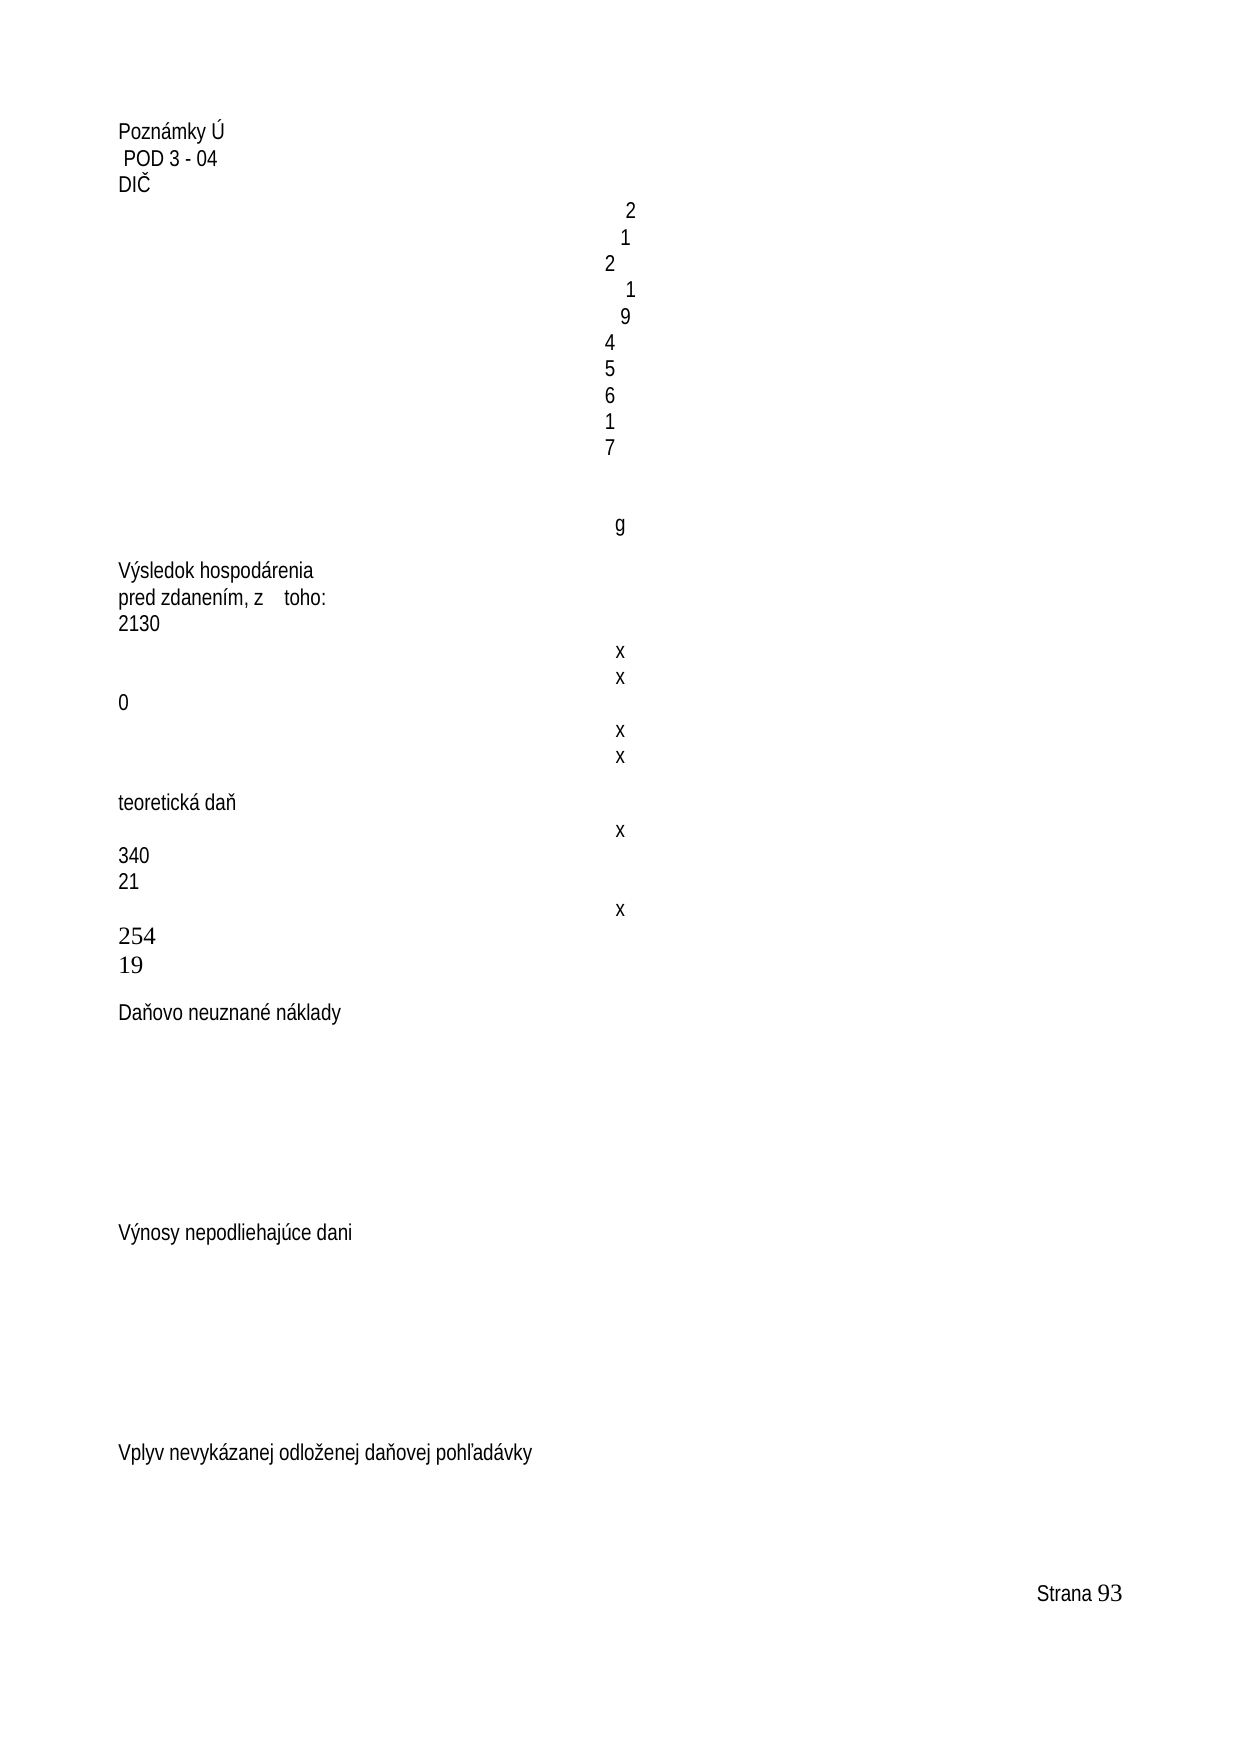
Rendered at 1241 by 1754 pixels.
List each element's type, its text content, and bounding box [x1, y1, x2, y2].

text g [118, 510, 1122, 537]
text 21 [118, 868, 1122, 894]
text Daňovo neuznané náklady [118, 999, 1122, 1026]
text x [118, 894, 1122, 921]
text Vplyv nevykázanej odloženej daňovej pohľadávky [118, 1439, 1122, 1465]
text x [118, 816, 1122, 842]
text 340 [118, 842, 1122, 868]
text Výnosy nepodliehajúce dani [118, 1219, 1122, 1245]
text 0 [118, 689, 1122, 716]
text teoretická daň [118, 789, 1122, 816]
text x [118, 742, 1122, 768]
text Výsledok hospodárenia pred zdanením, z toho: [118, 557, 1122, 610]
text x [118, 663, 1122, 689]
text x [118, 716, 1122, 742]
text 254 [118, 921, 1122, 950]
text 2130 [118, 610, 1122, 637]
text x [118, 637, 1122, 663]
text 19 [118, 950, 1122, 978]
